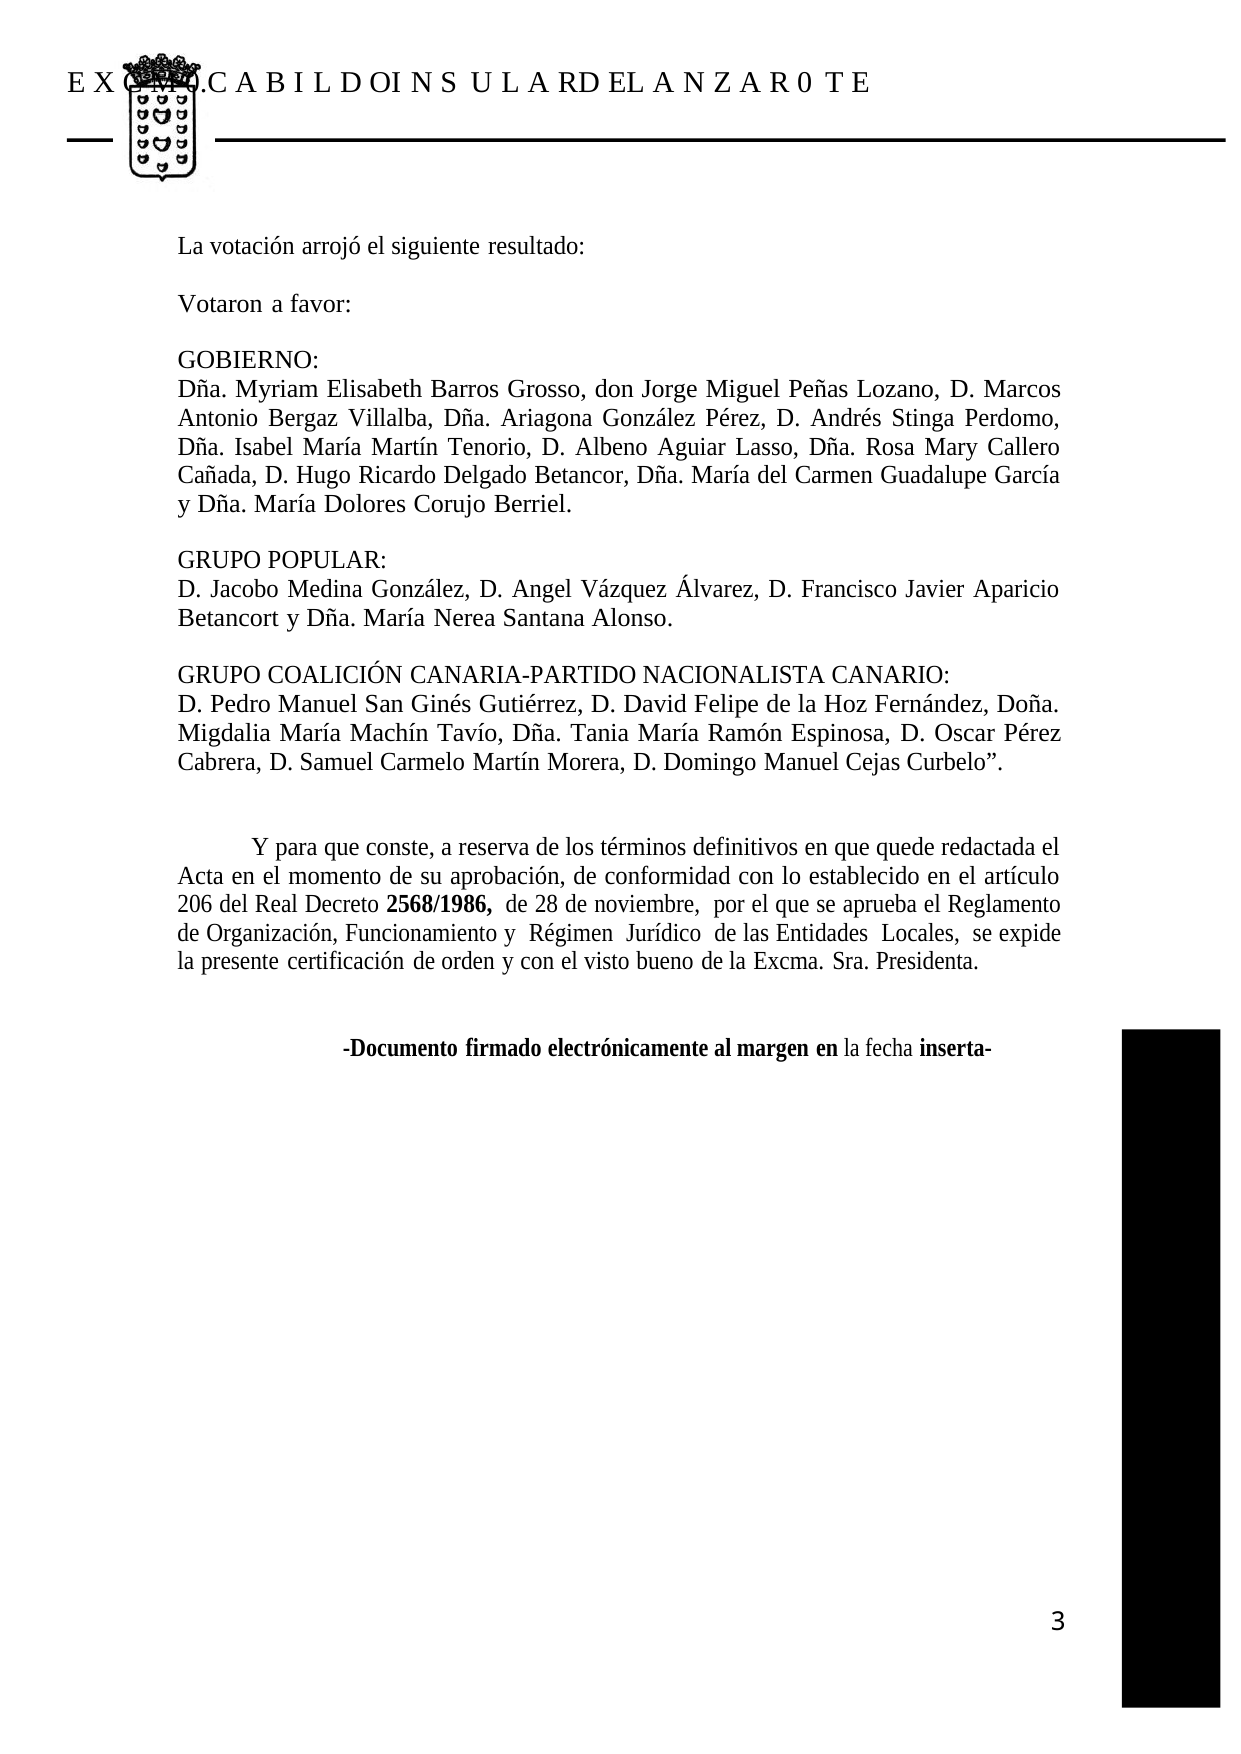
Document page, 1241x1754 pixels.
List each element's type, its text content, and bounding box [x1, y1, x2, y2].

text D. Jacobo Medina González, D. Angel Vázquez Álvarez, D. Francisco Javier Aparicio Betancort y Dña. María Nerea Santana Alonso. [177, 575, 1061, 632]
text Y para que conste, a reserva de los términos definitivos en que quede redactada el Acta en el momento de su aprobación, de conformidad con lo establecido en el artículo 206 del Real Decreto 2568/1986, de 28 de noviembre, por el que se aprueba el Reglamento de Organización, Funcionamiento y Régimen Jurídico de las Entidades Locales, se expide la presente certificación de orden y con el visto bueno de la Excma. Sra. Presidenta. [177, 833, 1062, 975]
text D. Pedro Manuel San Ginés Gutiérrez, D. David Felipe de la Hoz Fernández, Doña. Migdalia María Machín Tavío, Dña. Tania María Ramón Espinosa, D. Oscar Pérez Cabrera, D. Samuel Carmelo Martín Morera, D. Domingo Manuel Cejas Curbelo”. [177, 690, 1061, 776]
text Dña. Myriam Elisabeth Barros Grosso, don Jorge Miguel Peñas Lozano, D. Marcos Antonio Bergaz Villalba, Dña. Ariagona González Pérez, D. Andrés Stinga Perdomo, Dña. Isabel María Martín Tenorio, D. Albeno Aguiar Lasso, Dña. Rosa Mary Callero Cañada, D. Hugo Ricardo Delgado Betancor, Dña. María del Carmen Guadalupe García y Dña. María Dolores Corujo Berriel. [177, 375, 1061, 518]
text La votación arrojó el siguiente resultado: [177, 230, 1232, 260]
picture [211, 74, 215, 90]
text GRUPO POPULAR: [177, 545, 1232, 575]
picture [113, 37, 215, 192]
text Votaron a favor: [177, 288, 1232, 318]
text GRUPO COALICIÓN CANARIA-PARTIDO NACIONALISTA CANARIO: [177, 660, 1232, 689]
text GOBIERNO: [177, 345, 1232, 374]
text -Documento firmado electrónicamente al margen en la fecha inserta- [343, 1032, 1121, 1062]
